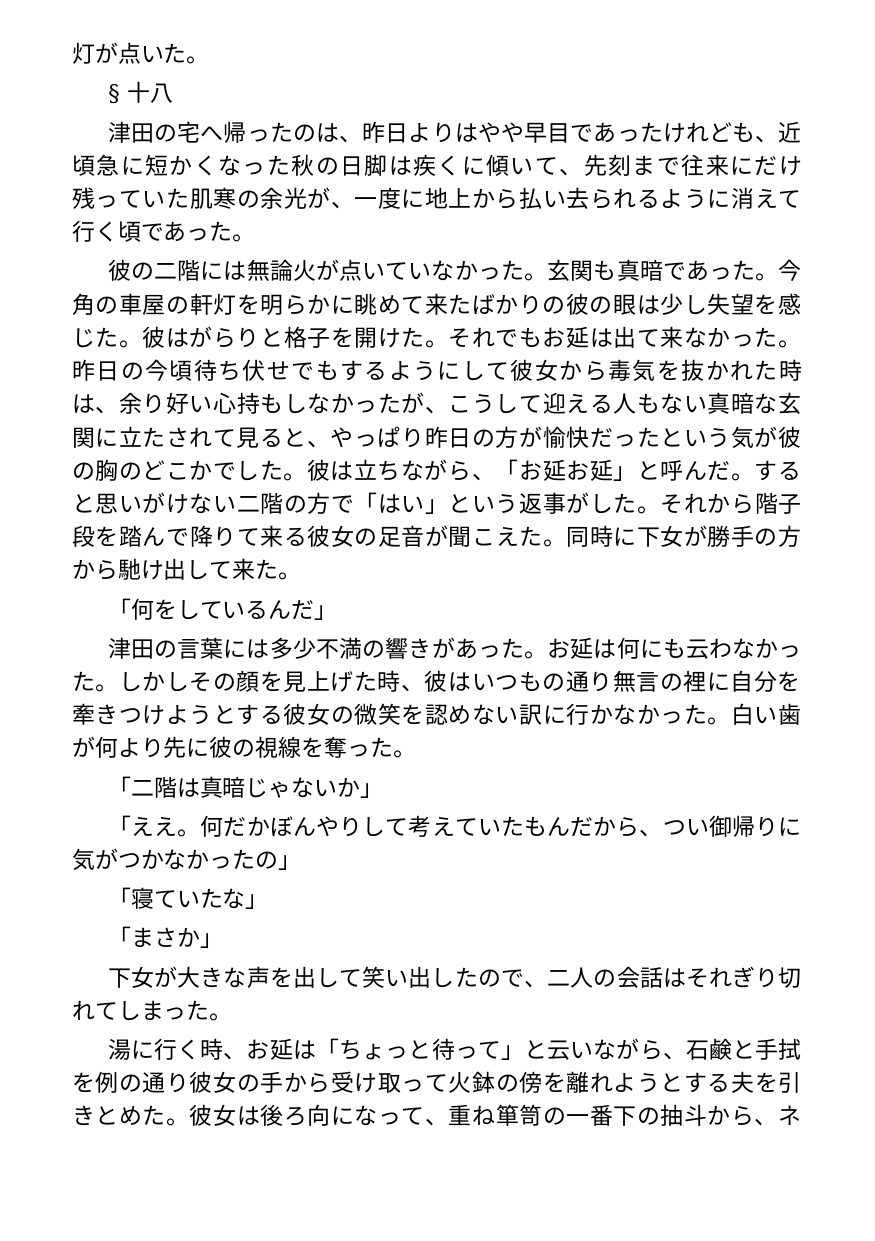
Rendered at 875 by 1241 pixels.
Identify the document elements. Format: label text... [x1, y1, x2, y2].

text 彼の二階には無論火が点いていなかった。玄関も真暗であった。今角の車屋の軒灯を明らかに眺めて来たばかりの彼の眼は少し失望を感じた。彼はがらりと格子を開けた。それでもお延は出て来なかった。昨日の今頃待ち伏せでもするようにして彼女から毒気を抜かれた時は、余り好い心持もしなかったが、こうして迎える人もない真暗な玄関に立たされて見ると、やっぱり昨日の方が愉快だったという気が彼の胸のどこかでした。彼は立ちながら、「お延お延」と呼んだ。すると思いがけない二階の方で「はい」という返事がした。それから階子段を踏んで降りて来る彼女の足音が聞こえた。同時に下女が勝手の方から馳け出して来た。 [72, 253, 802, 586]
text 津田の宅へ帰ったのは、昨日よりはやや早目であったけれども、近頃急に短かくなった秋の日脚は疾くに傾いて、先刻まで往来にだけ残っていた肌寒の余光が、一度に地上から払い去られるように消えて行く頃であった。 [72, 114, 802, 247]
text 灯が点いた。 [72, 36, 802, 69]
text 「ええ。何だかぼんやりして考えていたもんだから、つい御帰りに気がつかなかったの」 [72, 809, 802, 875]
text 津田の言葉には多少不満の響きがあった。お延は何にも云わなかった。しかしその顔を見上げた時、彼はいつもの通り無言の裡に自分を牽きつけようとする彼女の微笑を認めない訳に行かなかった。白い歯が何より先に彼の視線を奪った。 [72, 631, 802, 763]
text § 十八 [72, 75, 802, 108]
text 下女が大きな声を出して笑い出したので、二人の会話はそれぎり切れてしまった。 [72, 959, 802, 1026]
text 「二階は真暗じゃないか」 [72, 769, 802, 803]
text 「寝ていたな」 [72, 881, 802, 914]
text 湯に行く時、お延は「ちょっと待って」と云いながら、石鹸と手拭を例の通り彼女の手から受け取って火鉢の傍を離れようとする夫を引きとめた。彼女は後ろ向になって、重ね箪笥の一番下の抽斗から、ネ [72, 1032, 802, 1131]
text 「何をしているんだ」 [72, 591, 802, 625]
text 「まさか」 [72, 920, 802, 953]
